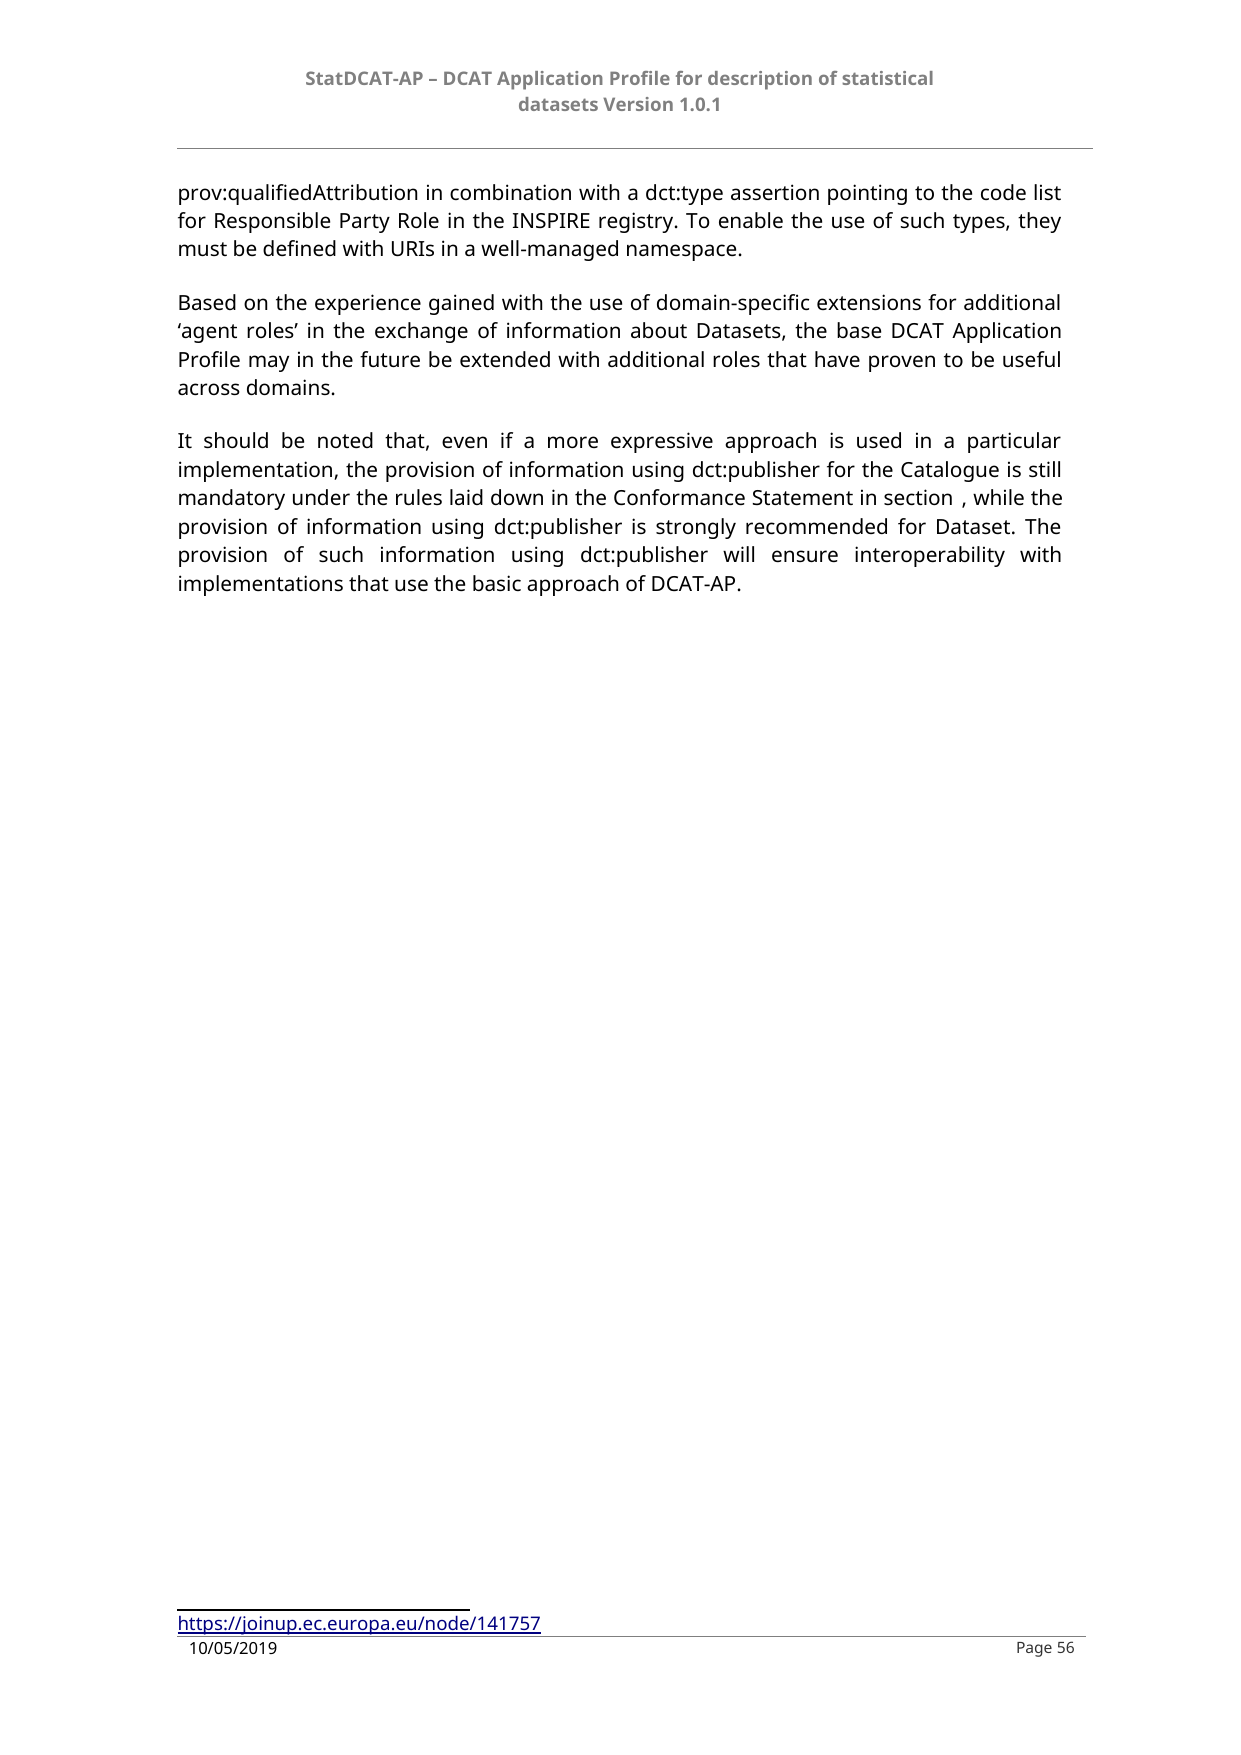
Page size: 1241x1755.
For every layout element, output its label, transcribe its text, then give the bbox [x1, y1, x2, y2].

text prov:qualifiedAttribution in combination with a dct:type assertion pointing to the code list for Responsible Party Role in the INSPIRE registry. To enable the use of such types, they must be defined with URIs in a well-managed namespace. [177, 178, 1063, 263]
text It should be noted that, even if a more expressive approach is used in a particular implementation, the provision of information using dct:publisher for the Catalogue is still mandatory under the rules laid down in the Conformance Statement in section 0, while the provision of information using dct:publisher is strongly recommended for Dataset. The provision of such information using dct:publisher will ensure interoperability with implementations that use the basic approach of DCAT-AP. [177, 427, 1063, 597]
text https://joinup.ec.europa.eu/node/141757 [177, 1610, 1063, 1636]
text Based on the experience gained with the use of domain-specific extensions for additional ‘agent roles’ in the exchange of information about Datasets, the base DCAT Application Profile may in the future be extended with additional roles that have proven to be useful across domains. [177, 288, 1063, 402]
